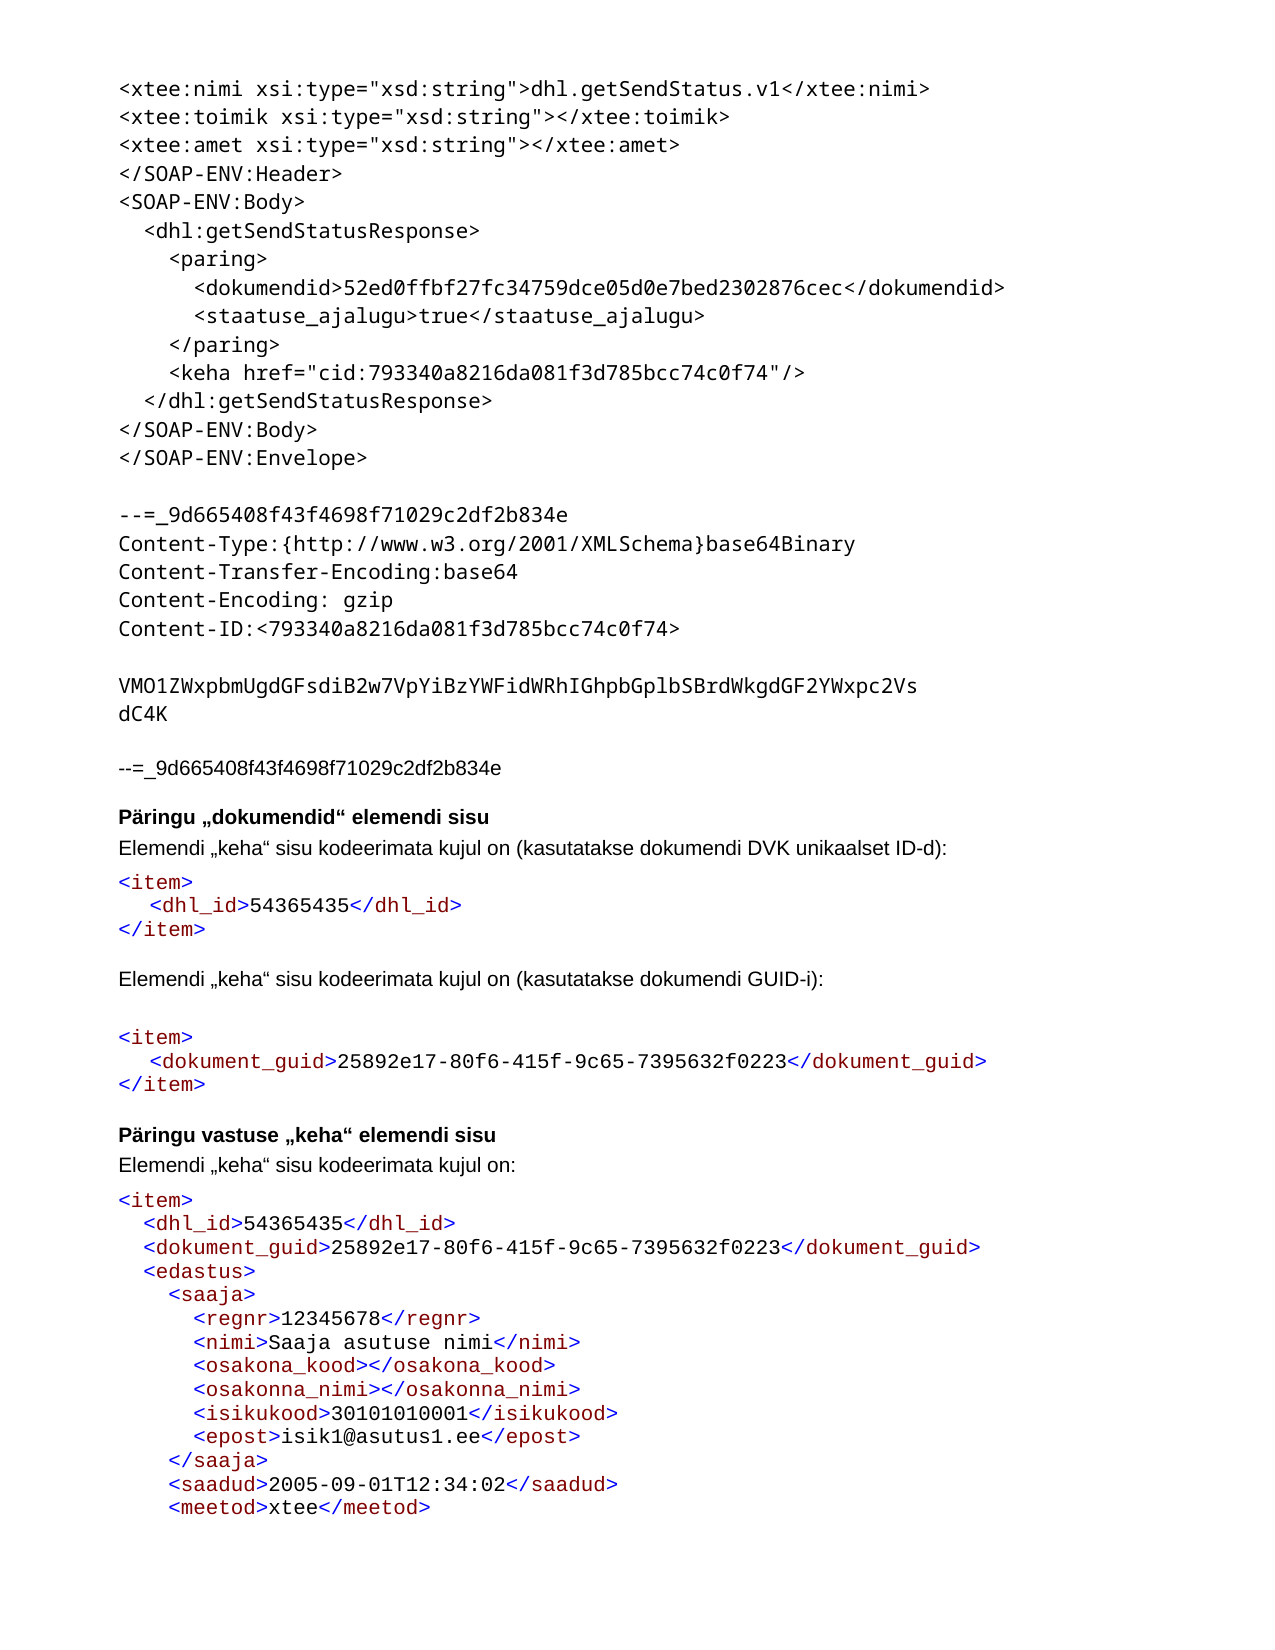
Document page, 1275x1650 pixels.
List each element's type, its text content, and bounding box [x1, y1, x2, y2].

text Content-Encoding: gzip [118, 586, 1157, 614]
text <nimi>Saaja asutuse nimi</nimi> [118, 1332, 1157, 1355]
text <dhl_id>54365435</dhl_id> <dokument_guid>25892e17-80f6-415f-9c65-7395632f0223</dokument_guid> <edastus> [118, 1213, 1157, 1284]
text <regnr>12345678</regnr> [118, 1308, 1157, 1332]
text <item> [118, 1190, 1157, 1213]
text Elemendi „keha“ sisu kodeerimata kujul on (kasutatakse dokumendi GUID-i): [118, 967, 1157, 991]
text </SOAP-ENV:Header> [118, 159, 1157, 187]
text <osakonna_nimi></osakonna_nimi> [118, 1379, 1157, 1403]
text <saaja> [118, 1284, 1157, 1308]
subtitle Päringu „dokumendid“ elemendi sisu [118, 805, 1157, 829]
text <dokument_guid>25892e17-80f6-415f-9c65-7395632f0223</dokument_guid> [118, 1051, 1157, 1074]
text </item> [118, 919, 1157, 943]
text </saaja> [118, 1450, 1157, 1473]
text <item> [118, 872, 1157, 896]
text <item> [118, 1027, 1157, 1051]
text <dhl:getSendStatusResponse> [118, 216, 1157, 244]
text VMO1ZWxpbmUgdGFsdiB2w7VpYiBzYWFidWRhIGhpbGplbSBrdWkgdGF2YWxpc2Vs [118, 671, 1157, 699]
text --=_9d665408f43f4698f71029c2df2b834e [118, 756, 1157, 780]
text Content-Transfer-Encoding:base64 [118, 557, 1157, 586]
text --=_9d665408f43f4698f71029c2df2b834e [118, 500, 1157, 529]
text <epost>isik1@asutus1.ee</epost> [118, 1426, 1157, 1450]
text <paring> [118, 244, 1157, 273]
text <isikukood>30101010001</isikukood> [118, 1403, 1157, 1426]
text <SOAP-ENV:Body> [118, 187, 1157, 216]
text </paring> [118, 330, 1157, 358]
text <xtee:amet xsi:type="xsd:string"></xtee:amet> [118, 131, 1157, 159]
text <xtee:nimi xsi:type="xsd:string">dhl.getSendStatus.v1</xtee:nimi> [118, 74, 1157, 102]
subtitle Päringu vastuse „keha“ elemendi sisu [118, 1123, 1157, 1147]
text <osakona_kood></osakona_kood> [118, 1355, 1157, 1379]
text <dokumendid>52ed0ffbf27fc34759dce05d0e7bed2302876cec</dokumendid> [118, 273, 1157, 301]
text Content-ID:<793340a8216da081f3d785bcc74c0f74> [118, 614, 1157, 642]
text </item> [118, 1074, 1157, 1098]
text dC4K [118, 699, 1157, 728]
text <dhl_id>54365435</dhl_id> [118, 896, 1157, 919]
text <meetod>xtee</meetod> [118, 1497, 1157, 1521]
text <xtee:toimik xsi:type="xsd:string"></xtee:toimik> [118, 102, 1157, 131]
text Elemendi „keha“ sisu kodeerimata kujul on (kasutatakse dokumendi DVK unikaalset ID-d): [118, 835, 1157, 859]
text </SOAP-ENV:Body> [118, 415, 1157, 443]
text Elemendi „keha“ sisu kodeerimata kujul on: [118, 1153, 1157, 1177]
text Content-Type:{http://www.w3.org/2001/XMLSchema}base64Binary [118, 529, 1157, 557]
text <saadud>2005-09-01T12:34:02</saadud> [118, 1473, 1157, 1497]
text <keha href="cid:793340a8216da081f3d785bcc74c0f74"/> [118, 358, 1157, 387]
text </SOAP-ENV:Envelope> [118, 443, 1157, 472]
text <staatuse_ajalugu>true</staatuse_ajalugu> [118, 301, 1157, 330]
text </dhl:getSendStatusResponse> [118, 387, 1157, 415]
